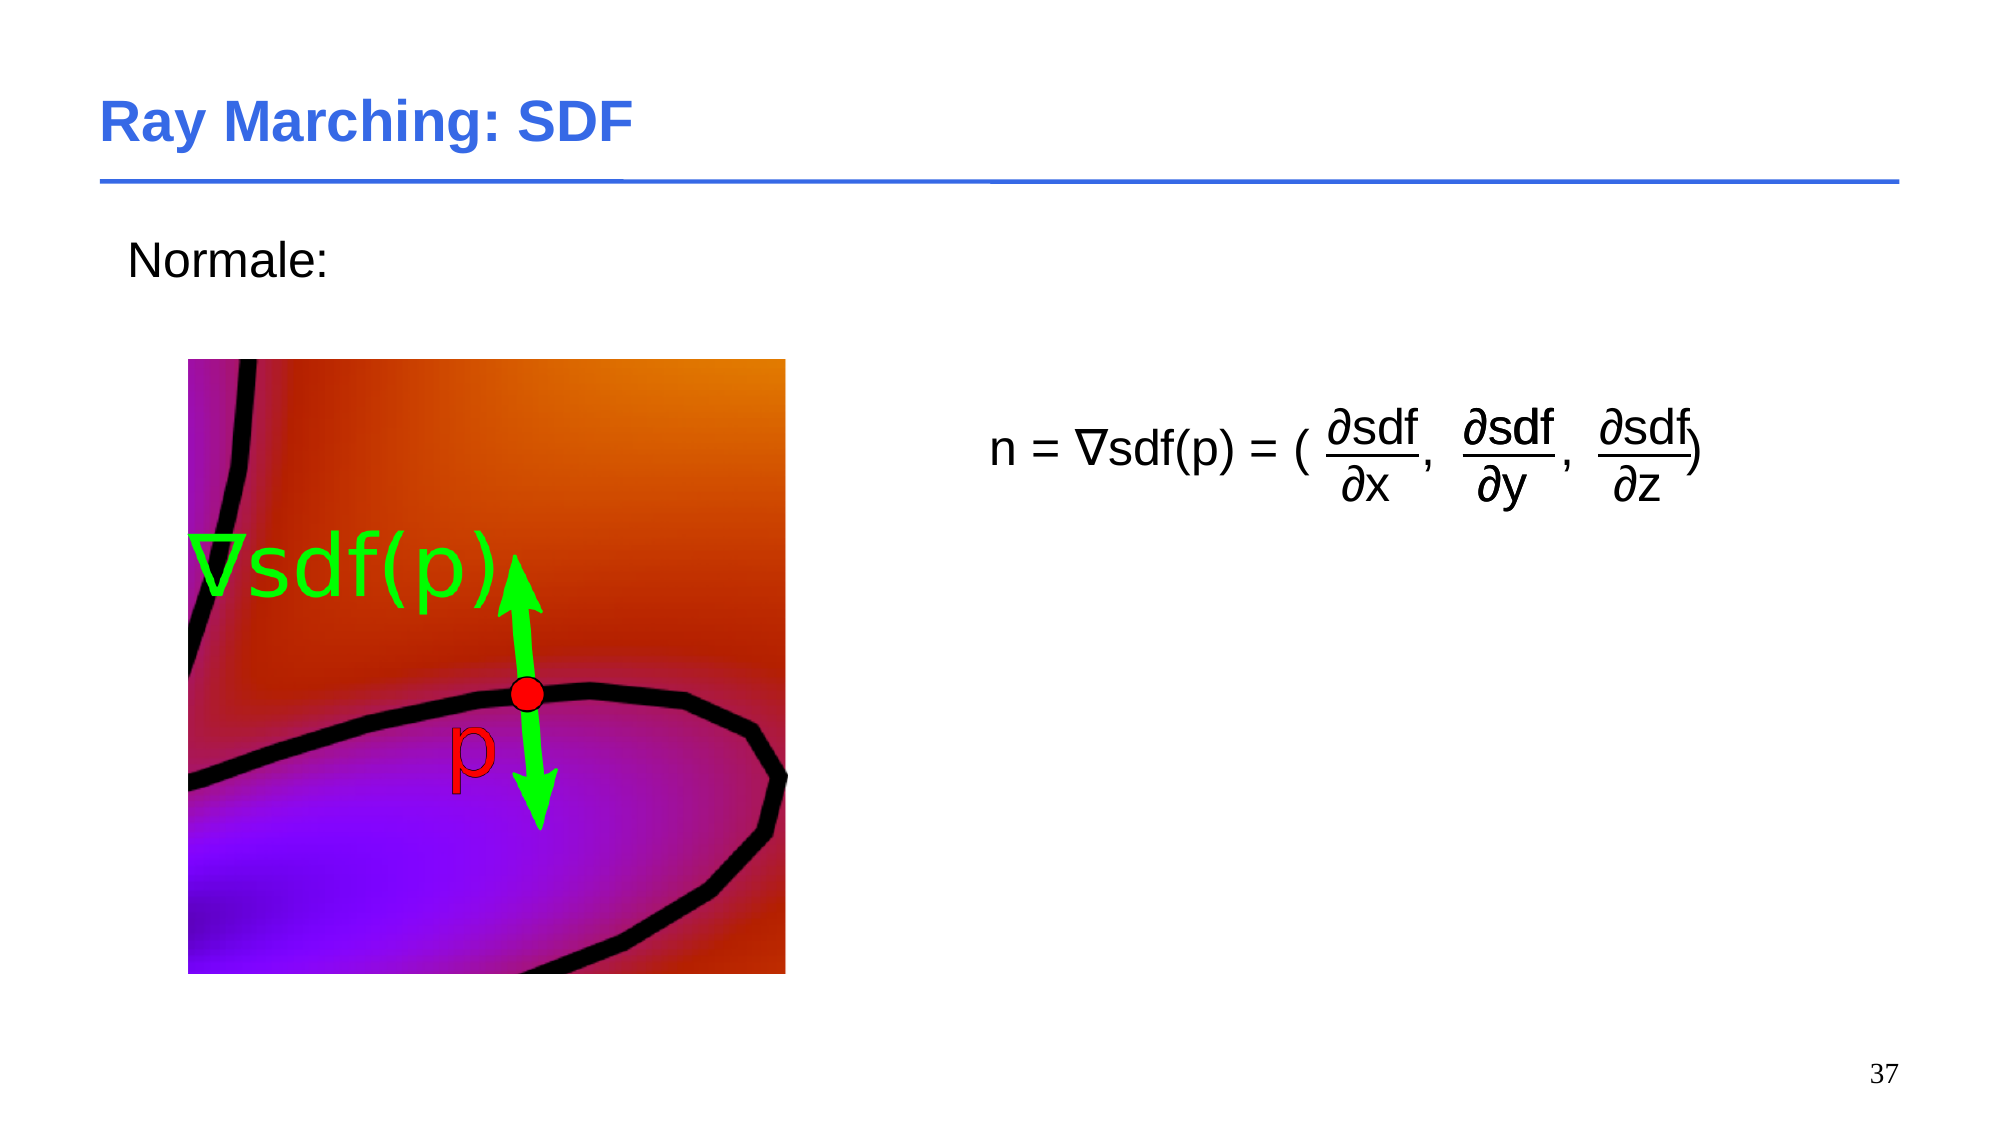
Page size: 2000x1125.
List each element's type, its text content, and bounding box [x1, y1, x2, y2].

text_box ∂sdf [1448, 391, 1599, 519]
text_box n = ∇sdf(p) = ( , , ) [975, 412, 1951, 539]
text_box ∂sdf [1599, 391, 1735, 448]
text_box ∂x [1326, 448, 1462, 520]
picture [187, 359, 788, 974]
title Ray Marching: SDF [99, 27, 1900, 215]
text_box ∂z [1613, 448, 1749, 520]
text_box ∂y [1462, 448, 1613, 520]
text_box Normale: [112, 224, 826, 601]
text_box ∂sdf [1312, 391, 1448, 519]
